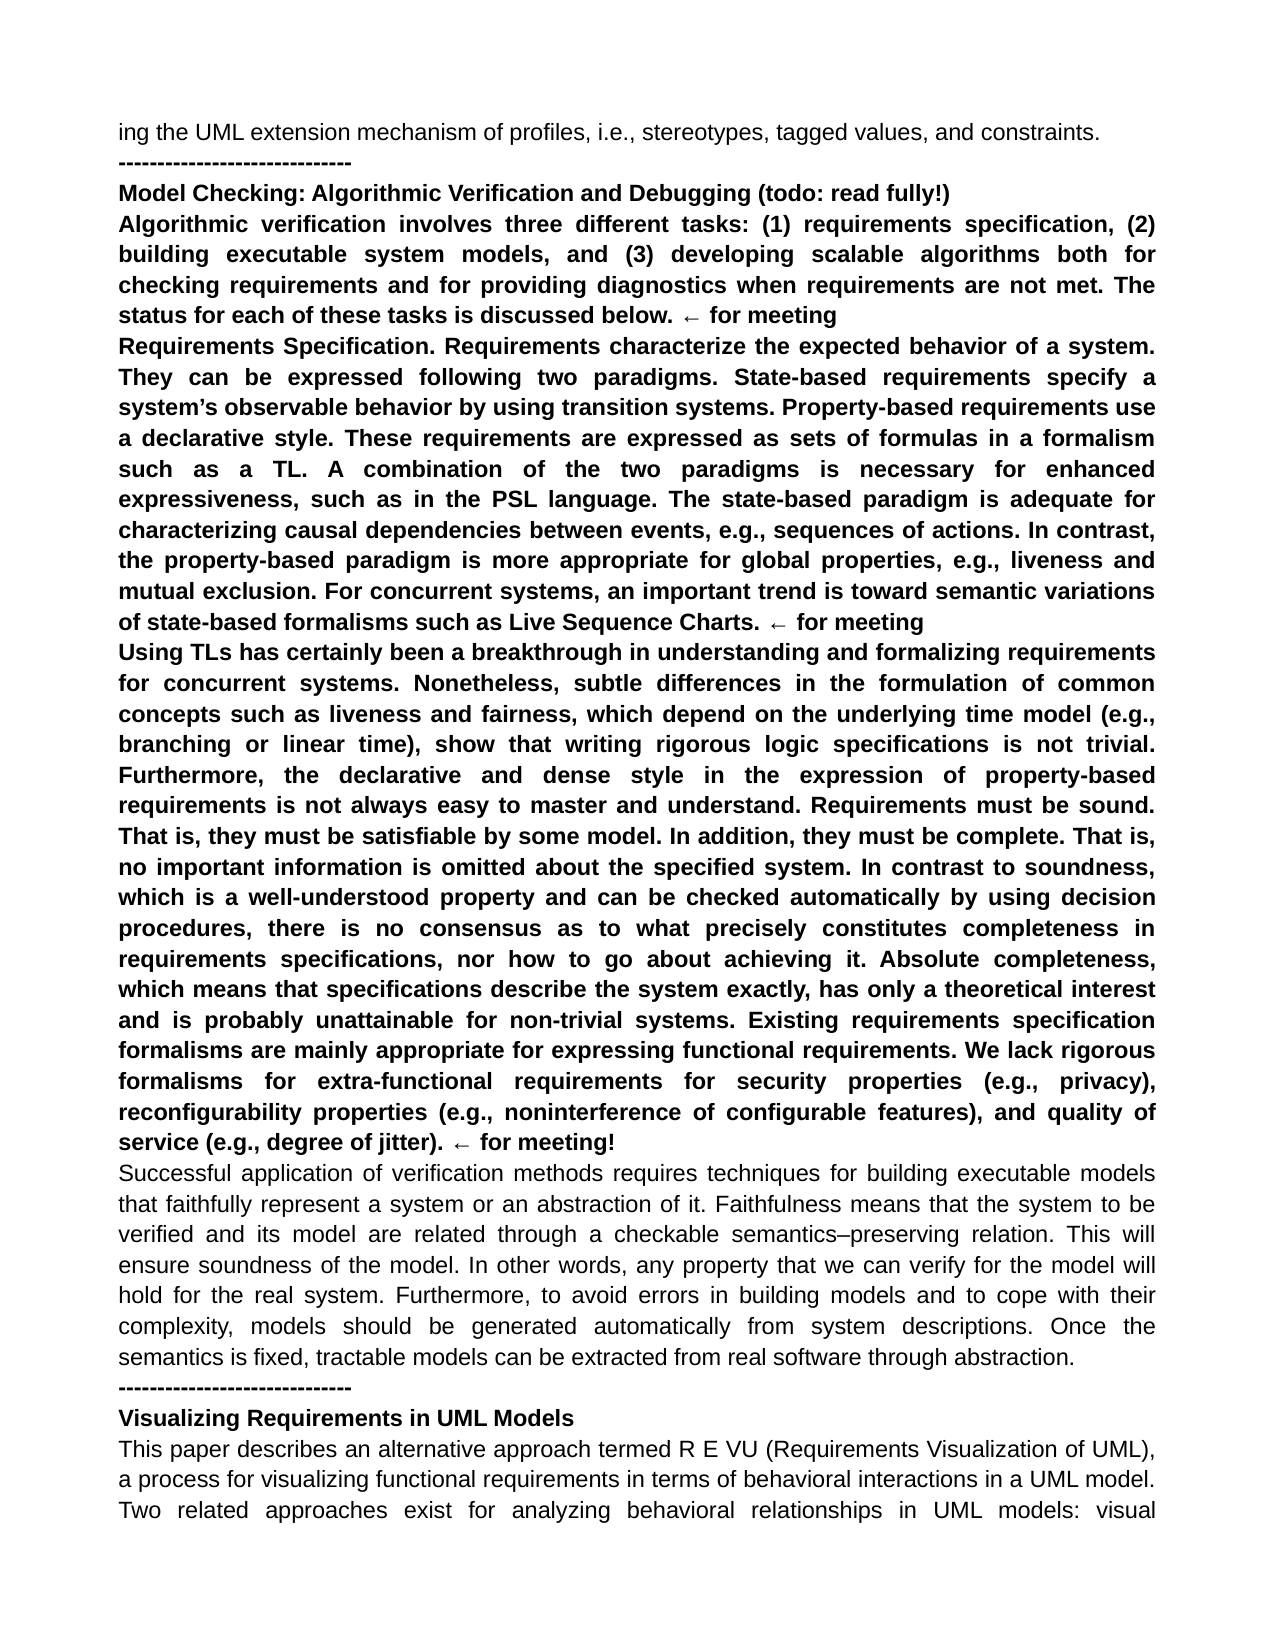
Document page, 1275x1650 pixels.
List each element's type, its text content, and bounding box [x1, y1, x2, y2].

text ing the UML extension mechanism of profiles, i.e., stereotypes, tagged values, and constraints. [118, 118, 1157, 145]
text Algorithmic verification involves three different tasks: (1) requirements specification, (2) building executable system models, and (3) developing scalable algorithms both for checking requirements and for providing diagnostics when requirements are not met. The status for each of these tasks is discussed below. ← for meeting [118, 210, 1157, 329]
text ------------------------------ [118, 1374, 1157, 1401]
text Visualizing Requirements in UML Models [118, 1404, 1157, 1431]
text Requirements Specification. Requirements characterize the expected behavior of a system. They can be expressed following two paradigms. State-based requirements specify a system’s observable behavior by using transition systems. Property-based requirements use a declarative style. These requirements are expressed as sets of formulas in a formalism such as a TL. A combination of the two paradigms is necessary for enhanced expressiveness, such as in the PSL language. The state-based paradigm is adequate for characterizing causal dependencies between events, e.g., sequences of actions. In contrast, the property-based paradigm is more appropriate for global properties, e.g., liveness and mutual exclusion. For concurrent systems, an important trend is toward semantic variations of state-based formalisms such as Live Sequence Charts. ← for meeting [118, 332, 1157, 635]
text Using TLs has certainly been a breakthrough in understanding and formalizing requirements for concurrent systems. Nonetheless, subtle differences in the formulation of common concepts such as liveness and fairness, which depend on the underlying time model (e.g., branching or linear time), show that writing rigorous logic specifications is not trivial. Furthermore, the declarative and dense style in the expression of property-based requirements is not always easy to master and understand. Requirements must be sound. That is, they must be satisfiable by some model. In addition, they must be complete. That is, no important information is omitted about the specified system. In contrast to soundness, which is a well-understood property and can be checked automatically by using decision procedures, there is no consensus as to what precisely constitutes completeness in requirements specifications, nor how to go about achieving it. Absolute completeness, which means that specifications describe the system exactly, has only a theoretical interest and is probably unattainable for non-trivial systems. Existing requirements specification formalisms are mainly appropriate for expressing functional requirements. We lack rigorous formalisms for extra-functional requirements for security properties (e.g., privacy), reconfigurability properties (e.g., noninterference of configurable features), and quality of service (e.g., degree of jitter). ← for meeting! [118, 639, 1157, 1156]
text ------------------------------ [118, 149, 1157, 176]
text This paper describes an alternative approach termed R E VU (Requirements Visualization of UML), a process for visualizing functional requirements in terms of behavioral interactions in a UML model. Two related approaches exist for analyzing behavioral relationships in UML models: visual [118, 1435, 1157, 1523]
text Successful application of verification methods requires techniques for building executable models that faithfully represent a system or an abstraction of it. Faithfulness means that the system to be verified and its model are related through a checkable semantics–preserving relation. This will ensure soundness of the model. In other words, any property that we can verify for the model will hold for the real system. Furthermore, to avoid errors in building models and to cope with their complexity, models should be generated automatically from system descriptions. Once the semantics is fixed, tractable models can be extracted from real software through abstraction. [118, 1159, 1157, 1370]
text Model Checking: Algorithmic Verification and Debugging (todo: read fully!) [118, 179, 1157, 206]
